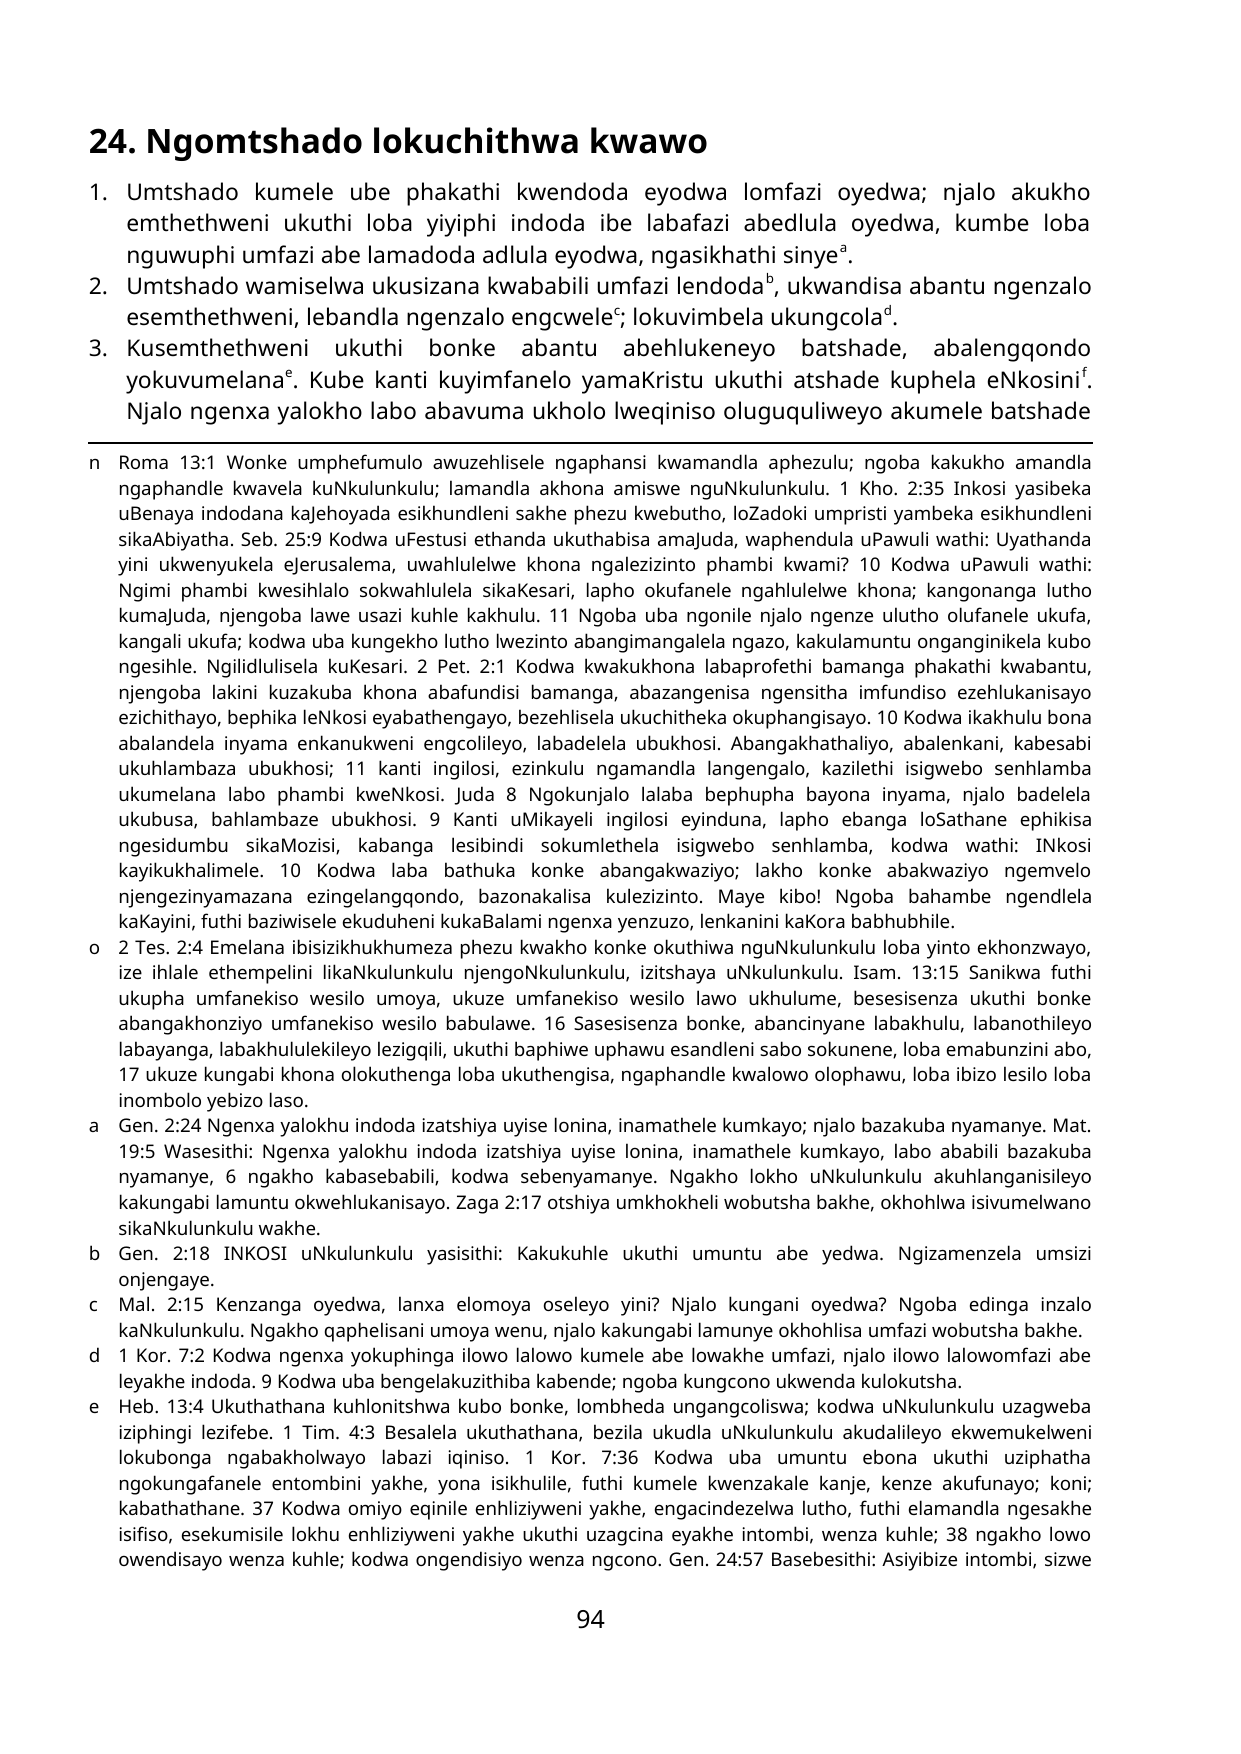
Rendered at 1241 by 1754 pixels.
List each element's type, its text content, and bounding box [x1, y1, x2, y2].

list Umtshado kumele ube phakathi kwendoda eyodwa lomfazi oyedwa; njalo akukho emthethweni ukuthi loba yiyiphi indoda ibe labafazi abedlula oyedwa, kumbe loba nguwuphi umfazi abe lamadoda adlula eyodwa, ngasikhathi sinye. [88, 176, 1092, 270]
list Roma 13:1 Wonke umphefumulo awuzehlisele ngaphansi kwamandla aphezulu; ngoba kakukho amandla ngaphandle kwavela kuNkulunkulu; lamandla akhona amiswe nguNkulunkulu. 1 Kho. 2:35 Inkosi yasibeka uBenaya indodana kaJehoyada esikhundleni sakhe phezu kwebutho, loZadoki umpristi yambeka esikhundleni sikaAbiyatha. Seb. 25:9 Kodwa uFestusi ethanda ukuthabisa amaJuda, waphendula uPawuli wathi: Uyathanda yini ukwenyukela eJerusalema, uwahlulelwe khona ngalezizinto phambi kwami? 10 Kodwa uPawuli wathi: Ngimi phambi kwesihlalo sokwahlulela sikaKesari, lapho okufanele ngahlulelwe khona; kangonanga lutho kumaJuda, njengoba lawe usazi kuhle kakhulu. 11 Ngoba uba ngonile njalo ngenze ulutho olufanele ukufa, kangali ukufa; kodwa uba kungekho lutho lwezinto abangimangalela ngazo, kakulamuntu onganginikela kubo ngesihle. Ngilidlulisela kuKesari. 2 Pet. 2:1 Kodwa kwakukhona labaprofethi bamanga phakathi kwabantu, njengoba lakini kuzakuba khona abafundisi bamanga, abazangenisa ngensitha imfundiso ezehlukanisayo ezichithayo, bephika leNkosi eyabathengayo, bezehlisela ukuchitheka okuphangisayo. 10 Kodwa ikakhulu bona abalandela inyama enkanukweni engcolileyo, labadelela ubukhosi. Abangakhathaliyo, abalenkani, kabesabi ukuhlambaza ubukhosi; 11 kanti ingilosi, ezinkulu ngamandla langengalo, kazilethi isigwebo senhlamba ukumelana labo phambi kweNkosi. Juda 8 Ngokunjalo lalaba bephupha bayona inyama, njalo badelela ukubusa, bahlambaze ubukhosi. 9 Kanti uMikayeli ingilosi eyinduna, lapho ebanga loSathane ephikisa ngesidumbu sikaMozisi, kabanga lesibindi sokumlethela isigwebo senhlamba, kodwa wathi: INkosi kayikukhalimele. 10 Kodwa laba bathuka konke abangakwaziyo; lakho konke abakwaziyo ngemvelo njengezinyamazana ezingelangqondo, bazonakalisa kulezizinto. Maye kibo! Ngoba bahambe ngendlela kaKayini, futhi baziwisele ekuduheni kukaBalami ngenxa yenzuzo, lenkanini kaKora babhubhile. [88, 449, 1092, 934]
list Mal. 2:15 Kenzanga oyedwa, lanxa elomoya oseleyo yini? Njalo kungani oyedwa? Ngoba edinga inzalo kaNkulunkulu. Ngakho qaphelisani umoya wenu, njalo kakungabi lamunye okhohlisa umfazi wobutsha bakhe. [88, 1292, 1092, 1343]
list 1 Kor. 7:2 Kodwa ngenxa yokuphinga ilowo lalowo kumele abe lowakhe umfazi, njalo ilowo lalowomfazi abe leyakhe indoda. 9 Kodwa uba bengelakuzithiba kabende; ngoba kungcono ukwenda kulokutsha. [88, 1343, 1092, 1394]
list Gen. 2:24 Ngenxa yalokhu indoda izatshiya uyise lonina, inamathele kumkayo; njalo bazakuba nyamanye. Mat. 19:5 Wasesithi: Ngenxa yalokhu indoda izatshiya uyise lonina, inamathele kumkayo, labo ababili bazakuba nyamanye, 6 ngakho kabasebabili, kodwa sebenyamanye. Ngakho lokho uNkulunkulu akuhlanganisileyo kakungabi lamuntu okwehlukanisayo. Zaga 2:17 otshiya umkhokheli wobutsha bakhe, okhohlwa isivumelwano sikaNkulunkulu wakhe. [88, 1113, 1092, 1241]
list 2 Tes. 2:4 Emelana ibisizikhukhumeza phezu kwakho konke okuthiwa nguNkulunkulu loba yinto ekhonzwayo, ize ihlale ethempelini likaNkulunkulu njengoNkulunkulu, izitshaya uNkulunkulu. Isam. 13:15 Sanikwa futhi ukupha umfanekiso wesilo umoya, ukuze umfanekiso wesilo lawo ukhulume, besesisenza ukuthi bonke abangakhonziyo umfanekiso wesilo babulawe. 16 Sasesisenza bonke, abancinyane labakhulu, labanothileyo labayanga, labakhululekileyo lezigqili, ukuthi baphiwe uphawu esandleni sabo sokunene, loba emabunzini abo, 17 ukuze kungabi khona olokuthenga loba ukuthengisa, ngaphandle kwalowo olophawu, loba ibizo lesilo loba inombolo yebizo laso. [88, 934, 1092, 1113]
list Kusemthethweni ukuthi bonke abantu abehlukeneyo batshade, abalengqondo yokuvumelana. Kube kanti kuyimfanelo yamaKristu ukuthi atshade kuphela eNkosini. Njalo ngenxa yalokho labo abavuma ukholo lweqiniso oluguquliweyo akumele batshade [88, 332, 1092, 426]
list Gen. 2:18 INKOSI uNkulunkulu yasisithi: Kakukuhle ukuthi umuntu abe yedwa. Ngizamenzela umsizi onjengaye. [88, 1241, 1092, 1292]
list Umtshado wamiselwa ukusizana kwababili umfazi lendoda, ukwandisa abantu ngenzalo esemthethweni, lebandla ngenzalo engcwele; lokuvimbela ukungcola. [88, 270, 1092, 332]
subtitle 24. Ngomtshado lokuchithwa kwawo [88, 118, 1092, 164]
list Heb. 13:4 Ukuthathana kuhlonitshwa kubo bonke, lombheda ungangcoliswa; kodwa uNkulunkulu uzagweba iziphingi lezifebe. 1 Tim. 4:3 Besalela ukuthathana, bezila ukudla uNkulunkulu akudalileyo ekwemukelweni lokubonga ngabakholwayo labazi iqiniso. 1 Kor. 7:36 Kodwa uba umuntu ebona ukuthi uziphatha ngokungafanele entombini yakhe, yona isikhulile, futhi kumele kwenzakale kanje, kenze akufunayo; koni; kabathathane. 37 Kodwa omiyo eqinile enhliziyweni yakhe, engacindezelwa lutho, futhi elamandla ngesakhe isifiso, esekumisile lokhu enhliziyweni yakhe ukuthi uzagcina eyakhe intombi, wenza kuhle; 38 ngakho lowo owendisayo wenza kuhle; kodwa ongendisiyo wenza ngcono. Gen. 24:57 Basebesithi: Asiyibize intombi, sizwe [88, 1394, 1092, 1572]
